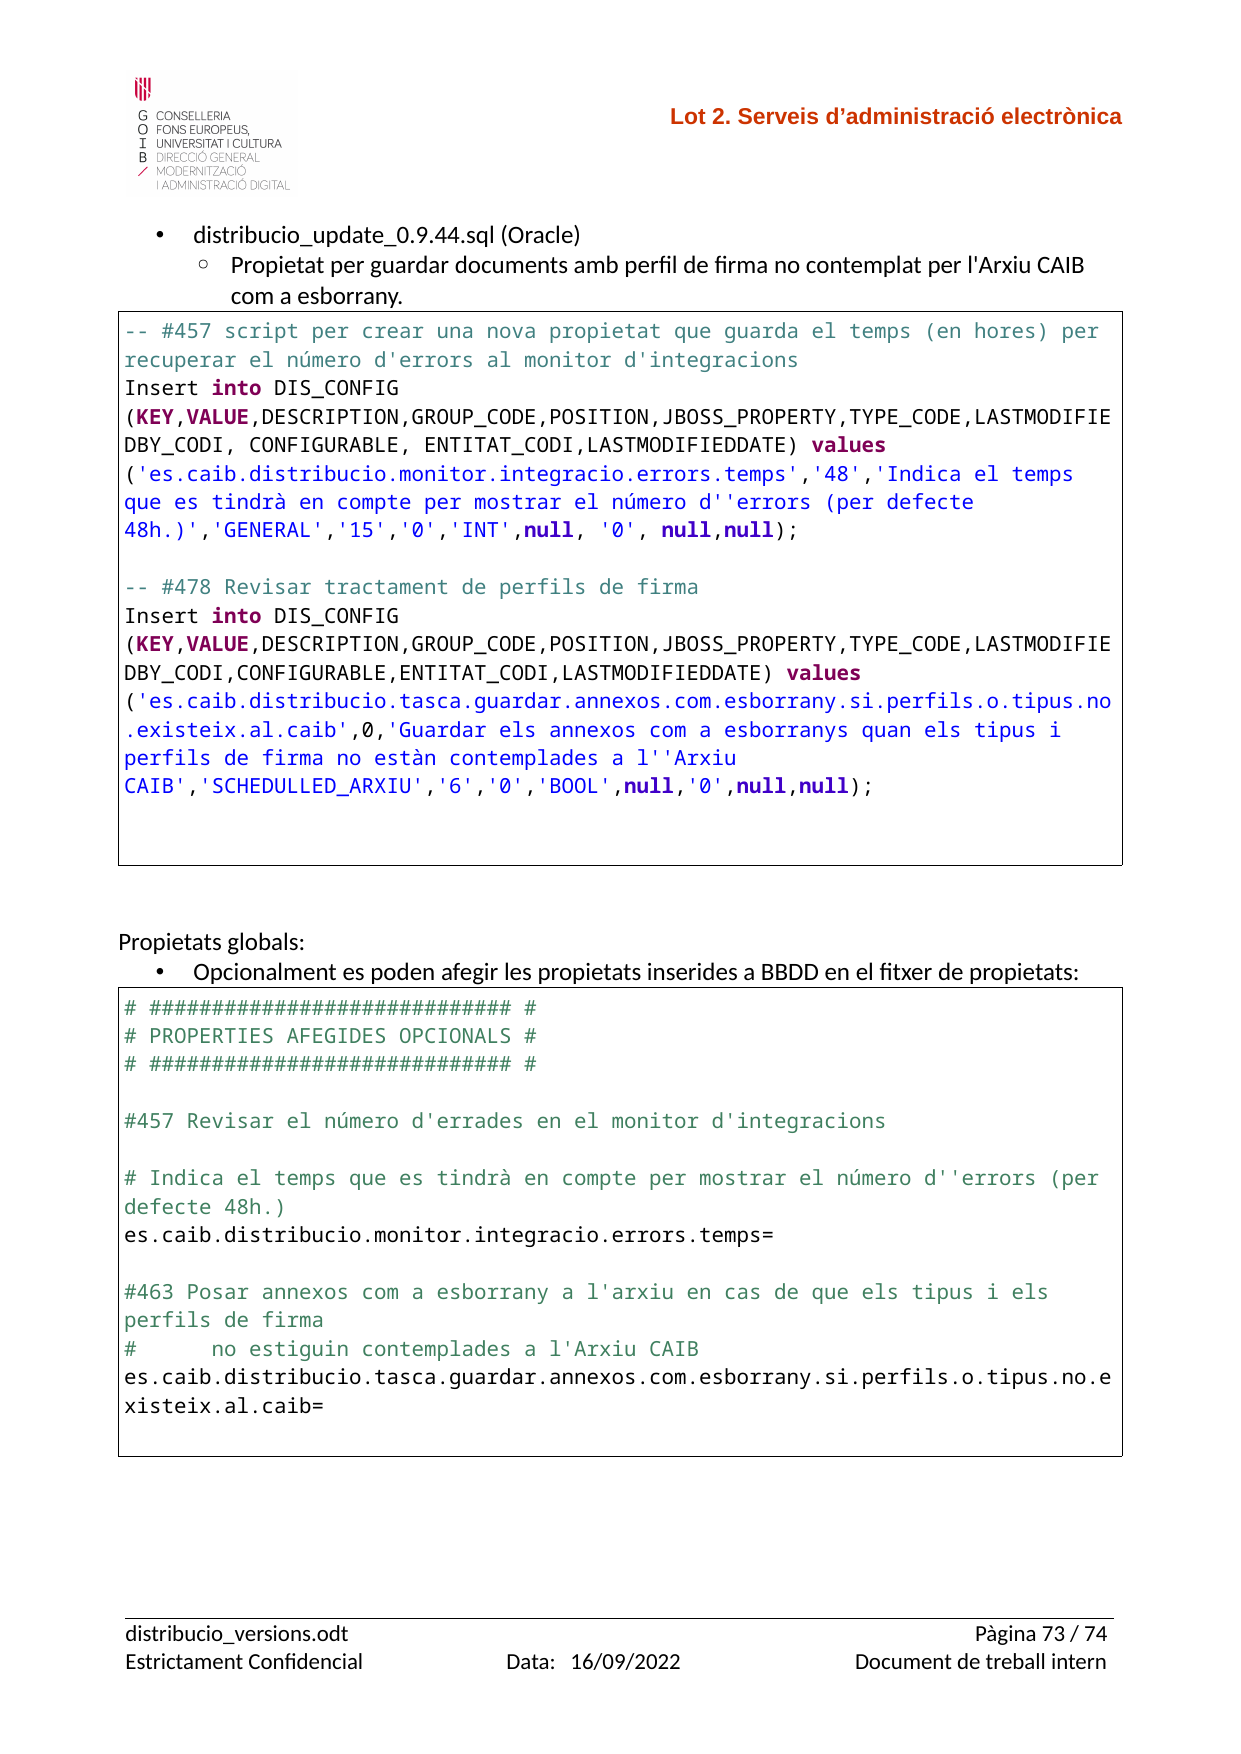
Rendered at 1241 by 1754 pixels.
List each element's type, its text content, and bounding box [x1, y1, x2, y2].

table_header -- #457 script per crear una nova propietat que guarda el temps (en hores) per recuperar el número d'errors al monitor d'integracions Insert into DIS_CONFIG (KEY,VALUE,DESCRIPTION,GROUP_CODE,POSITION,JBOSS_PROPERTY,TYPE_CODE,LASTMODIFIEDBY_CODI, CONFIGURABLE, ENTITAT_CODI,LASTMODIFIEDDATE) values ('es.caib.distribucio.monitor.integracio.errors.temps','48','Indica el temps que es tindrà en compte per mostrar el número d''errors (per defecte 48h.)','GENERAL','15','0','INT',null, '0', null,null); -- #478 Revisar tractament de perfils de firma Insert into DIS_CONFIG (KEY,VALUE,DESCRIPTION,GROUP_CODE,POSITION,JBOSS_PROPERTY,TYPE_CODE,LASTMODIFIEDBY_CODI,CONFIGURABLE,ENTITAT_CODI,LASTMODIFIEDDATE) values ('es.caib.distribucio.tasca.guardar.annexos.com.esborrany.si.perfils.o.tipus.no.existeix.al.caib',0,'Guardar els annexos com a esborranys quan els tipus i perfils de firma no estàn contemplades a l''Arxiu CAIB','SCHEDULLED_ARXIU','6','0','BOOL',null,'0',null,null); [119, 312, 1122, 865]
list Propietat per guardar documents amb perfil de firma no contemplat per l'Arxiu CAIB com a esborrany. [193, 250, 1122, 311]
list distribucio_update_0.9.44.sql (Oracle) [156, 219, 1122, 250]
text Propietats globals: [118, 926, 1122, 956]
table_header # ############################# # # PROPERTIES AFEGIDES OPCIONALS # # ############################# # #457 Revisar el número d'errades en el monitor d'integracions # Indica el temps que es tindrà en compte per mostrar el número d''errors (per defecte 48h.) es.caib.distribucio.monitor.integracio.errors.temps= #463 Posar annexos com a esborrany a l'arxiu en cas de que els tipus i els perfils de firma # no estiguin contemplades a l'Arxiu CAIB es.caib.distribucio.tasca.guardar.annexos.com.esborrany.si.perfils.o.tipus.no.existeix.al.caib= [119, 988, 1122, 1456]
list Opcionalment es poden afegir les propietats inserides a BBDD en el fitxer de propietats: [156, 956, 1122, 987]
picture [126, 70, 299, 197]
